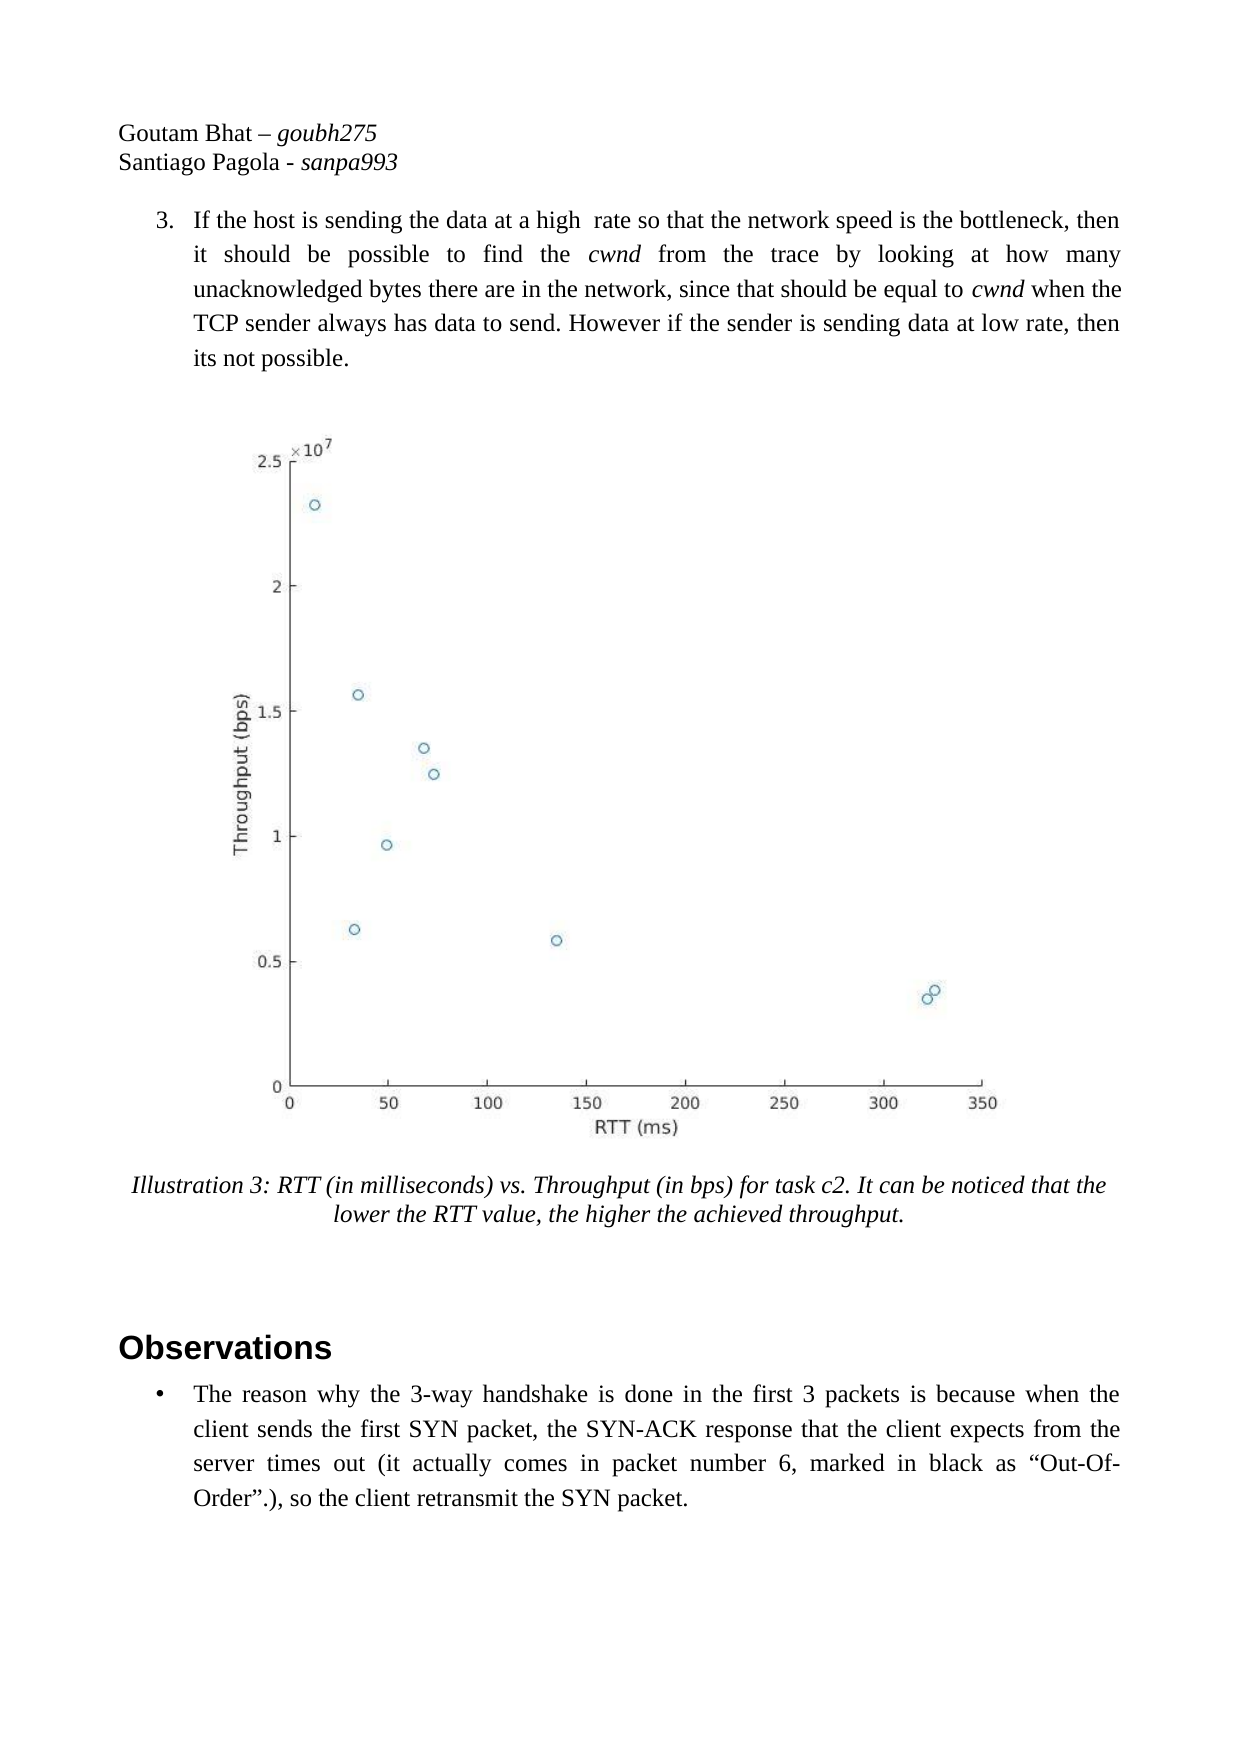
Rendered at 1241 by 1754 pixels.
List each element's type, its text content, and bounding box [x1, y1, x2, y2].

list If the host is sending the data at a high rate so that the network speed is the bottleneck, then it should be possible to find the cwnd from the trace by looking at how many unacknowledged bytes there are in the network, since that should be equal to cwnd when the TCP sender always has data to send. However if the sender is sending data at low rate, then its not possible. [156, 205, 1122, 372]
subtitle Observations [118, 1328, 1122, 1367]
text Illustration 3: RTT (in milliseconds) vs. Throughput (in bps) for task c2. It can be noticed that the lower the RTT value, the higher the achieved throughput. [118, 1171, 1122, 1228]
list The reason why the 3-way handshake is done in the first 3 packets is because when the client sends the first SYN packet, the SYN-ACK response that the client expects from the server times out (it actually comes in packet number 6, marked in black as “Out-Of-Order”.), so the client retransmit the SYN packet. [156, 1379, 1122, 1512]
picture [173, 404, 1067, 1171]
